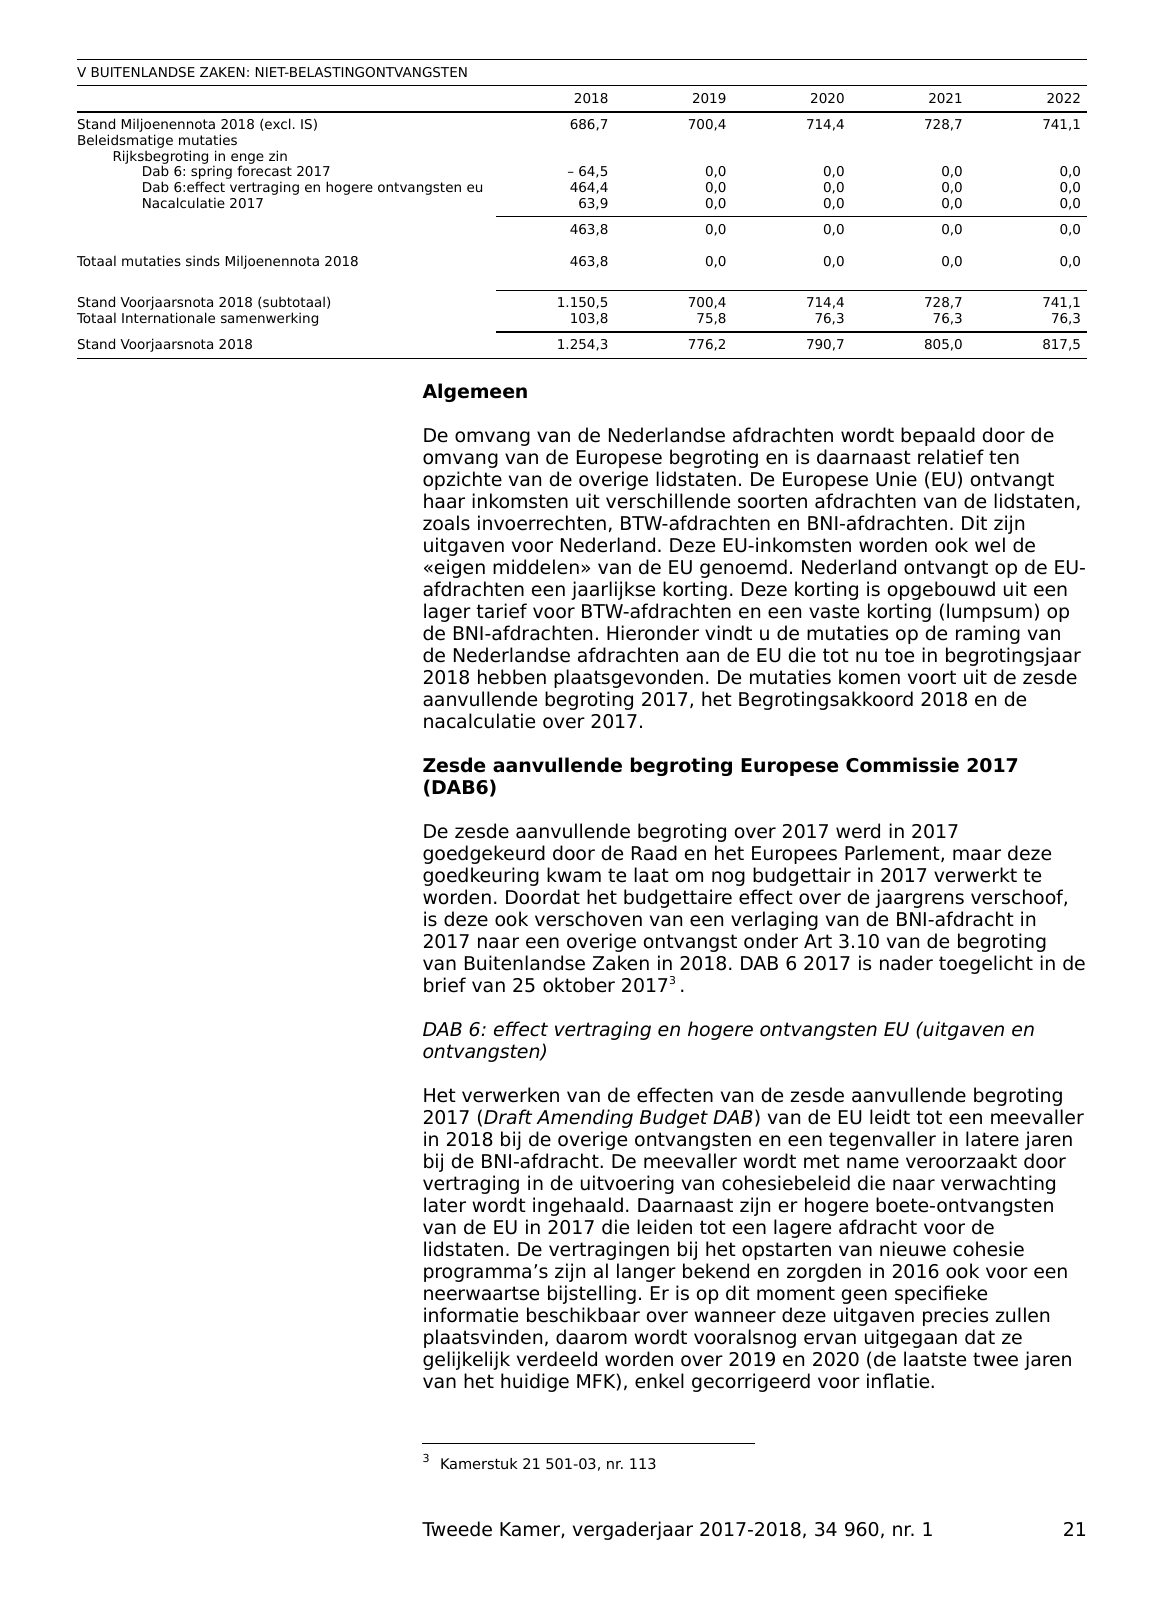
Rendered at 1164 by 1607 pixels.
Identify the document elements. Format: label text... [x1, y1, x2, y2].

table_cell [77, 164, 106, 180]
table_cell [850, 149, 968, 164]
table_cell [106, 164, 136, 180]
table_cell 728,7 [850, 291, 968, 311]
subtitle DAB 6: effect vertraging en hogere ontvangsten EU (uitgaven en ontvangsten) [422, 1019, 1087, 1063]
table_cell [136, 269, 496, 289]
table_cell 0,0 [969, 164, 1087, 180]
table_cell 0,0 [850, 253, 968, 269]
text De omvang van de Nederlandse afdrachten wordt bepaald door de omvang van de Europese begroting en is daarnaast relatief ten opzichte van de overige lidstaten. De Europese Unie (EU) ontvangt haar inkomsten uit verschillende soorten afdrachten van de lidstaten, zoals invoerrechten, BTW-afdrachten en BNI-afdrachten. Dit zijn uitgaven voor Nederland. Deze EU-inkomsten worden ook wel de «eigen middelen» van de EU genoemd. Nederland ontvangt op de EU-afdrachten een jaarlijkse korting. Deze korting is opgebouwd uit een lager tarief voor BTW-afdrachten en een vaste korting (lumpsum) op de BNI-afdrachten. Hieronder vindt u de mutaties op de raming van de Nederlandse afdrachten aan de EU die tot nu toe in begrotingsjaar 2018 hebben plaatsgevonden. De mutaties komen voort uit de zesde aanvullende begroting 2017, het Begrotingsakkoord 2018 en de nacalculatie over 2017. [422, 425, 1087, 733]
table_cell [850, 133, 968, 148]
table_cell [969, 149, 1087, 164]
table_cell 728,7 [850, 113, 968, 133]
table_cell [614, 149, 732, 164]
table_cell 463,8 [496, 253, 614, 269]
table_cell 0,0 [850, 217, 968, 238]
table_cell 2019 [614, 86, 732, 111]
table_cell Dab 6:effect vertraging en hogere ontvangsten eu [136, 180, 496, 196]
table_cell 741,1 [969, 113, 1087, 133]
table_cell [106, 238, 136, 253]
table_cell [850, 238, 968, 253]
table_cell [496, 238, 614, 253]
subtitle Algemeen [422, 381, 1087, 403]
table_cell 463,8 [496, 217, 614, 238]
table_cell Beleidsmatige mutaties [77, 133, 496, 148]
table_cell [969, 133, 1087, 148]
table_cell Stand Voorjaarsnota 2018 (subtotaal) [77, 290, 496, 311]
table_cell 0,0 [614, 217, 732, 238]
table_cell [496, 149, 614, 164]
table_cell 2022 [969, 86, 1087, 111]
table_cell [496, 269, 614, 289]
table_cell 76,3 [850, 311, 968, 331]
table_cell 700,4 [614, 113, 732, 133]
table_cell 0,0 [614, 253, 732, 269]
table_cell 0,0 [614, 164, 732, 180]
table_cell [77, 216, 106, 238]
table_cell [850, 269, 968, 289]
table_cell 103,8 [496, 311, 614, 331]
table_cell Nacalculatie 2017 [136, 196, 496, 216]
table_cell [77, 269, 106, 289]
table_cell 0,0 [969, 253, 1087, 269]
table_cell [614, 238, 732, 253]
table_cell [969, 269, 1087, 289]
table_cell 2021 [850, 86, 968, 111]
table_cell [496, 133, 614, 148]
table_cell [732, 133, 850, 148]
table_cell [77, 238, 106, 253]
table_cell 76,3 [732, 311, 850, 331]
table_cell 0,0 [969, 217, 1087, 238]
table_cell 2018 [496, 86, 614, 111]
table_cell [732, 149, 850, 164]
table_cell 0,0 [732, 180, 850, 196]
table_cell [106, 180, 136, 196]
table_cell 63,9 [496, 196, 614, 216]
table_cell [732, 238, 850, 253]
table_cell 714,4 [732, 291, 850, 311]
table_cell 0,0 [969, 180, 1087, 196]
table_cell [77, 149, 106, 164]
table_cell 464,4 [496, 180, 614, 196]
table_cell 0,0 [732, 253, 850, 269]
table_cell [106, 269, 136, 289]
table_cell 0,0 [732, 217, 850, 238]
table_cell [77, 86, 496, 111]
table_cell 0,0 [614, 196, 732, 216]
table_cell 0,0 [850, 180, 968, 196]
table_cell 0,0 [850, 164, 968, 180]
table_cell 75,8 [614, 311, 732, 331]
table_cell 714,4 [732, 113, 850, 133]
table_cell 1.150,5 [496, 291, 614, 311]
table_cell 0,0 [969, 196, 1087, 216]
table_cell Totaal mutaties sinds Miljoenennota 2018 [77, 253, 496, 269]
table_cell Dab 6: spring forecast 2017 [136, 164, 496, 180]
table_cell [106, 216, 136, 238]
table_cell 76,3 [969, 311, 1087, 331]
table_cell 790,7 [732, 333, 850, 357]
table_cell [969, 238, 1087, 253]
subtitle Zesde aanvullende begroting Europese Commissie 2017 (DAB6) [422, 755, 1087, 799]
table_cell 805,0 [850, 333, 968, 357]
table_cell 1.254,3 [496, 333, 614, 357]
text De zesde aanvullende begroting over 2017 werd in 2017 goedgekeurd door de Raad en het Europees Parlement, maar deze goedkeuring kwam te laat om nog budgettair in 2017 verwerkt te worden. Doordat het budgettaire effect over de jaargrens verschoof, is deze ook verschoven van een verlaging van de BNI-afdracht in 2017 naar een overige ontvangst onder Art 3.10 van de begroting van Buitenlandse Zaken in 2018. DAB 6 2017 is nader toegelicht in de brief van 25 oktober 2017. [422, 821, 1087, 997]
table_cell [106, 196, 136, 216]
table_cell Totaal Internationale samenwerking [77, 311, 496, 331]
table_cell [614, 269, 732, 289]
table_cell [732, 269, 850, 289]
table_cell 2020 [732, 86, 850, 111]
text Kamerstuk 21 501-03, nr. 113 [422, 1452, 1087, 1474]
table_cell [136, 216, 496, 238]
table_cell [77, 196, 106, 216]
table_cell Rijksbegroting in enge zin [106, 149, 496, 164]
table_cell 817,5 [969, 333, 1087, 357]
table_cell 0,0 [732, 164, 850, 180]
table_cell [136, 238, 496, 253]
table_cell 700,4 [614, 291, 732, 311]
table_header V BUITENLANDSE ZAKEN: NIET-BELASTINGONTVANGSTEN [77, 60, 1087, 85]
table_cell Stand Voorjaarsnota 2018 [77, 331, 496, 357]
table_cell Stand Miljoenennota 2018 (excl. IS) [77, 113, 496, 133]
table_cell 0,0 [732, 196, 850, 216]
table_cell 686,7 [496, 113, 614, 133]
table_cell [77, 180, 106, 196]
text Het verwerken van de effecten van de zesde aanvullende begroting 2017 (Draft Amending Budget DAB) van de EU leidt tot een meevaller in 2018 bij de overige ontvangsten en een tegenvaller in latere jaren bij de BNI-afdracht. De meevaller wordt met name veroorzaakt door vertraging in de uitvoering van cohesiebeleid die naar verwachting later wordt ingehaald. Daarnaast zijn er hogere boete-ontvangsten van de EU in 2017 die leiden tot een lagere afdracht voor de lidstaten. De vertragingen bij het opstarten van nieuwe cohesie programma’s zijn al langer bekend en zorgden in 2016 ook voor een neerwaartse bijstelling. Er is op dit moment geen specifieke informatie beschikbaar over wanneer deze uitgaven precies zullen plaatsvinden, daarom wordt vooralsnog ervan uitgegaan dat ze gelijkelijk verdeeld worden over 2019 en 2020 (de laatste twee jaren van het huidige MFK), enkel gecorrigeerd voor inflatie. [422, 1085, 1087, 1393]
table_cell 776,2 [614, 333, 732, 357]
table_cell 0,0 [614, 180, 732, 196]
table_cell – 64,5 [496, 164, 614, 180]
table_cell 0,0 [850, 196, 968, 216]
table_cell 741,1 [969, 291, 1087, 311]
table_cell [614, 133, 732, 148]
